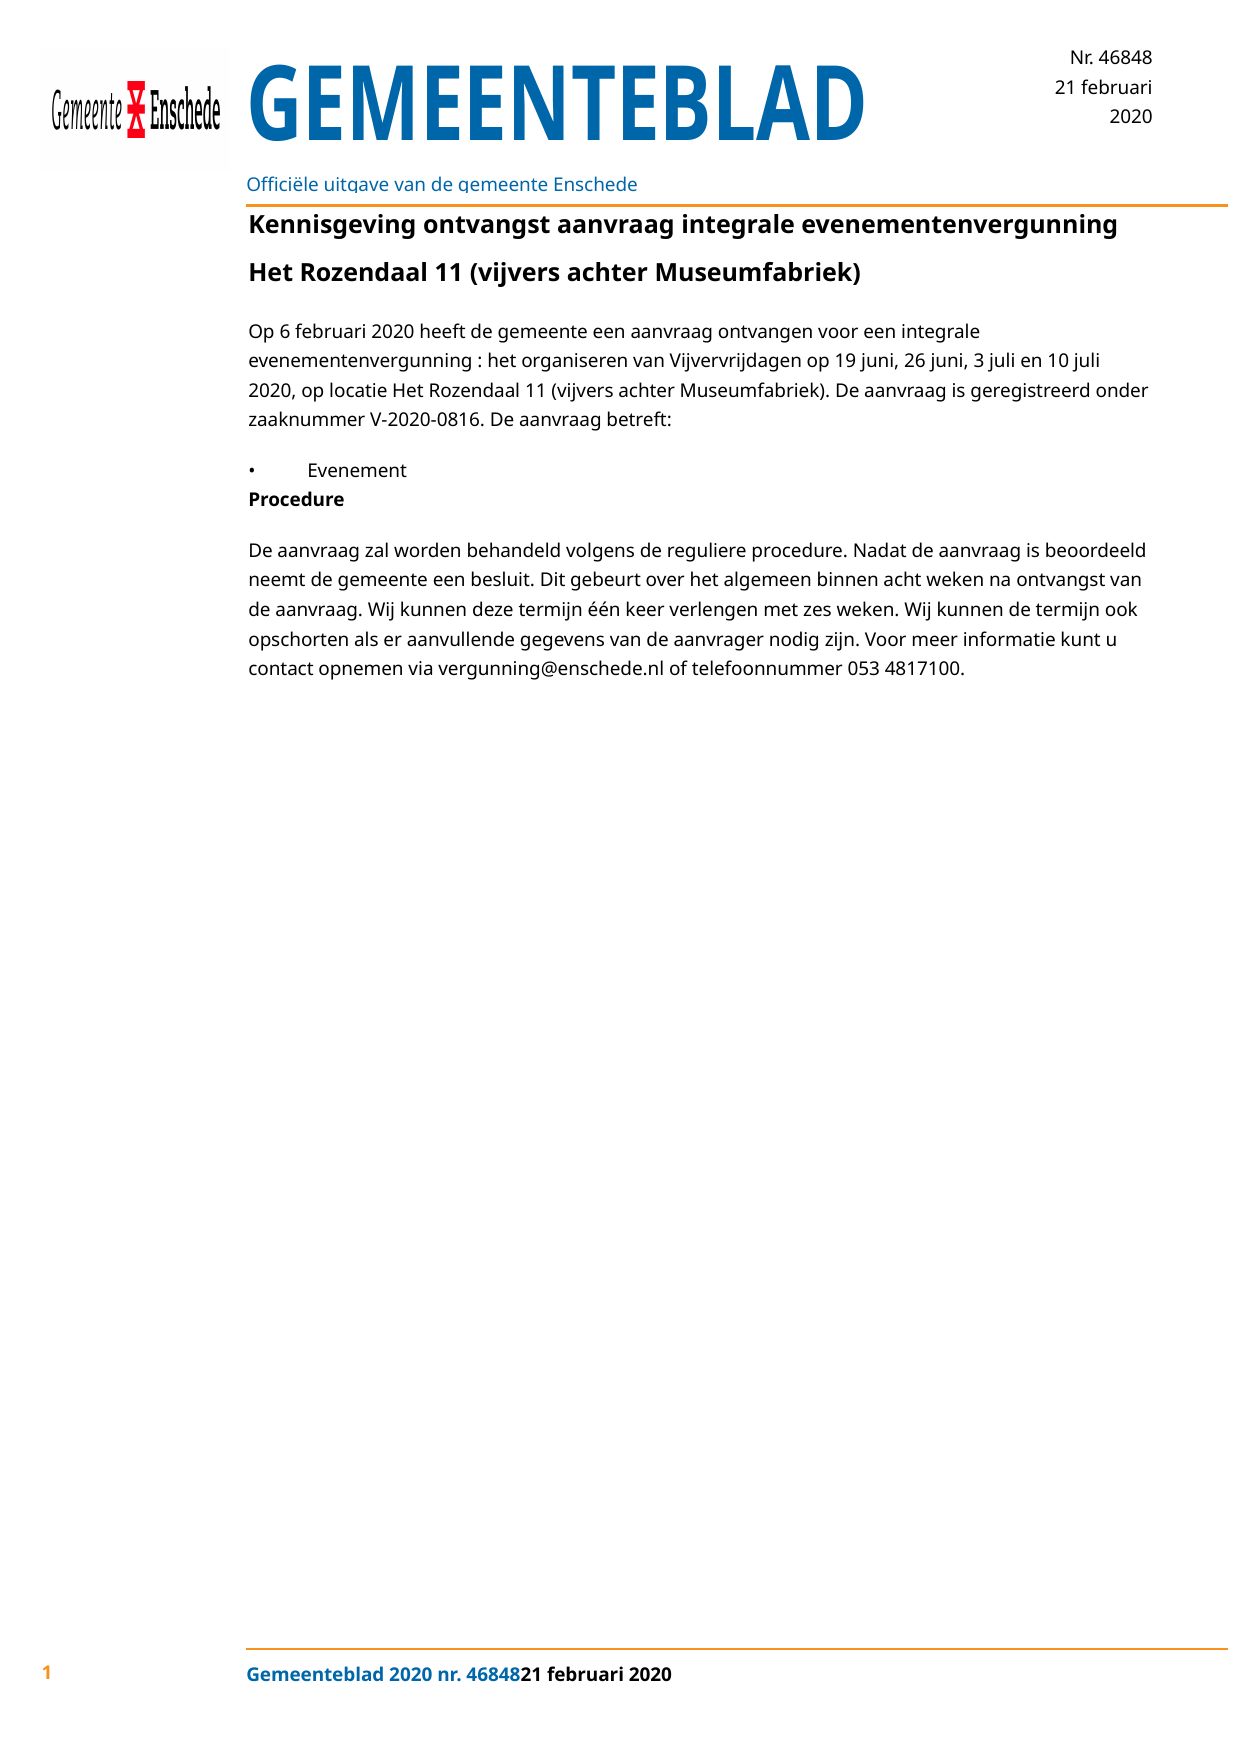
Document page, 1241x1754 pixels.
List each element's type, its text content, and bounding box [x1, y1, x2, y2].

text Op 6 februari 2020 heeft de gemeente een aanvraag ontvangen voor een integrale evenementenvergunning : het organiseren van Vijvervrijdagen op 19 juni, 26 juni, 3 juli en 10 juli 2020, op locatie Het Rozendaal 11 (vijvers achter Museumfabriek). De aanvraag is geregistreerd onder zaaknummer V-2020-0816. De aanvraag betreft: [248, 318, 1152, 432]
list Evenement [248, 457, 1152, 483]
text De aanvraag zal worden behandeld volgens de reguliere procedure. Nadat de aanvraag is beoordeeld neemt de gemeente een besluit. Dit gebeurt over het algemeen binnen acht weken na ontvangst van de aanvraag. Wij kunnen deze termijn één keer verlengen met zes weken. Wij kunnen de termijn ook opschorten als er aanvullende gegevens van de aanvrager nodig zijn. Voor meer informatie kunt u contact opnemen via vergunning@enschede.nl of telefoonnummer 053 4817100. [248, 537, 1152, 681]
text Procedure [248, 487, 1152, 512]
text Kennisgeving ontvangst aanvraag integrale evenementenvergunning Het Rozendaal 11 (vijvers achter Museumfabriek) [248, 207, 1152, 288]
picture [41, 47, 231, 172]
